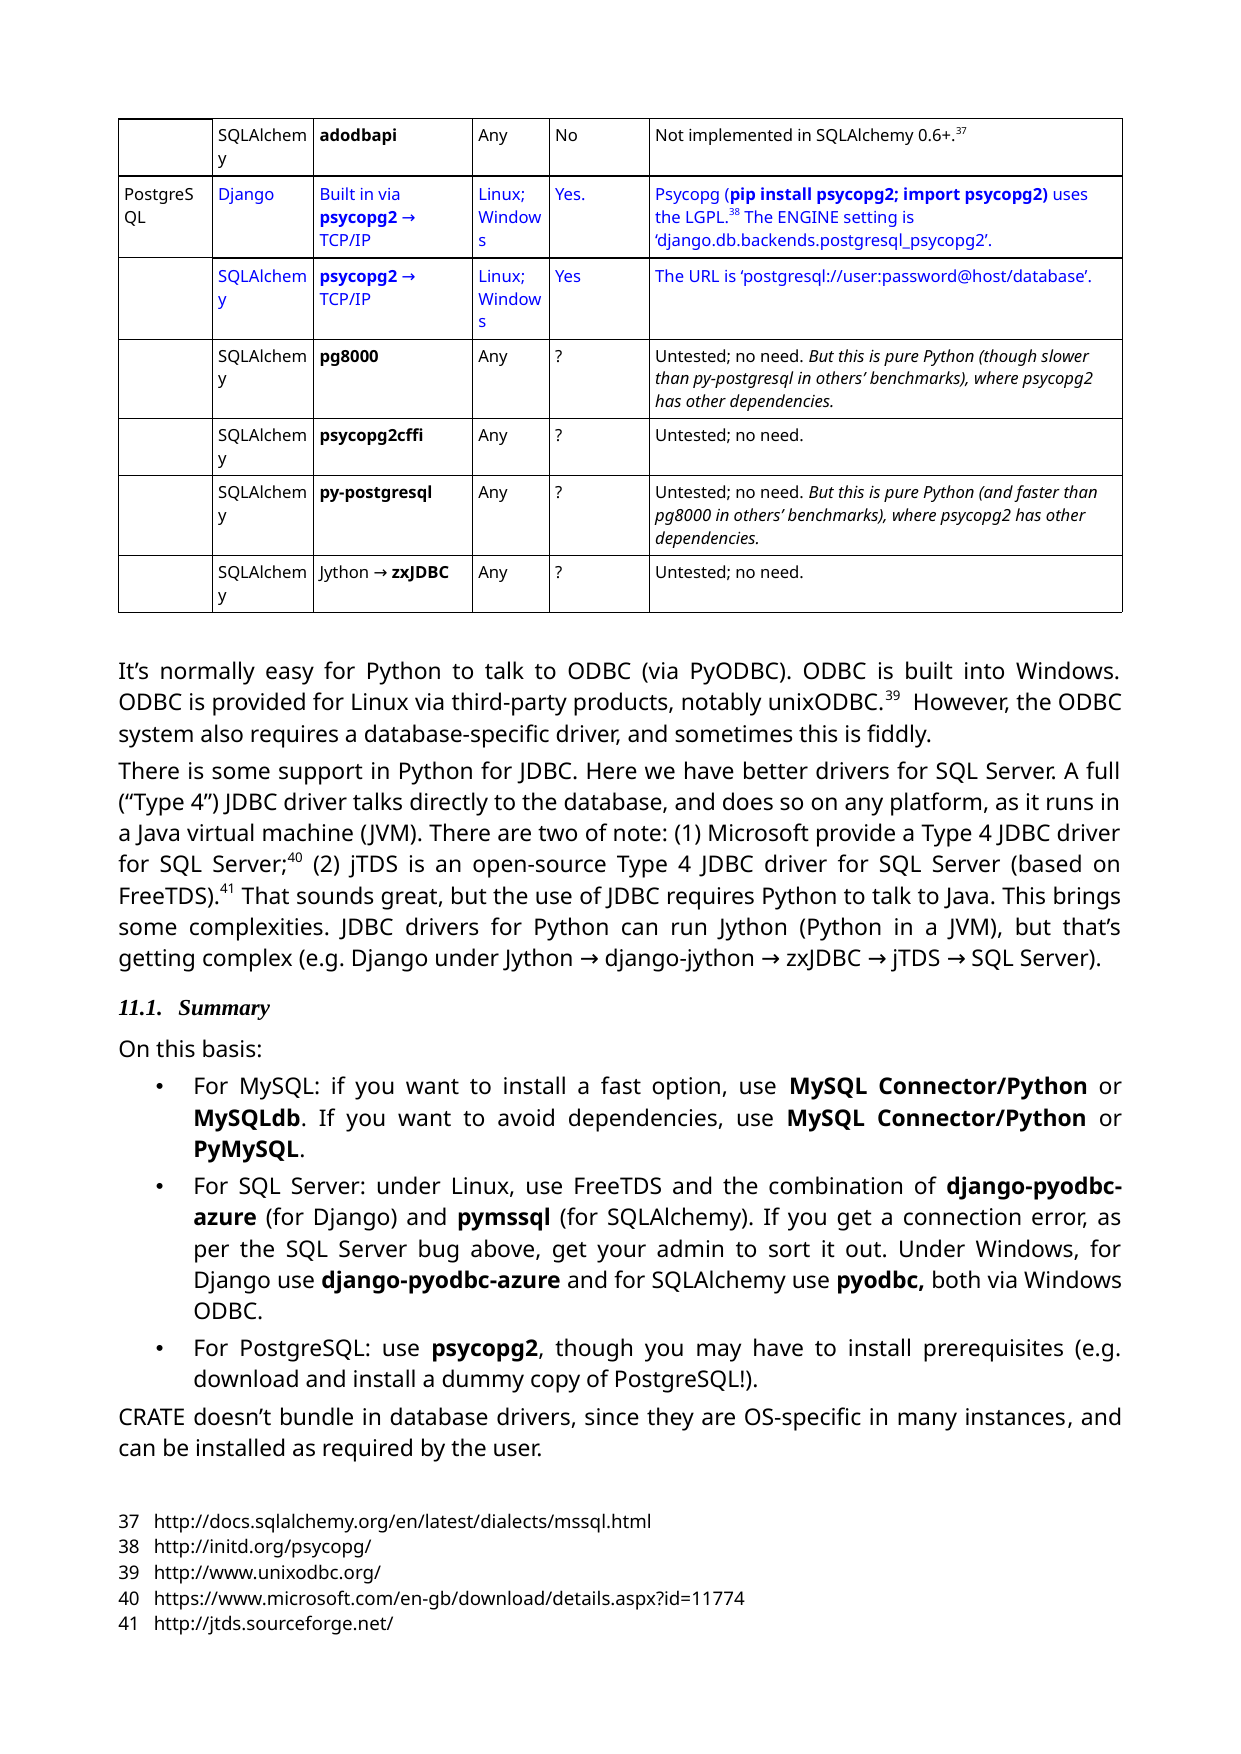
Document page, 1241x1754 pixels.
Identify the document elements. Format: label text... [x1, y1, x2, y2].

table_cell [119, 476, 212, 555]
list For PostgreSQL: use psycopg2, though you may have to install prerequisites (e.g. download and install a dummy copy of PostgreSQL!). [156, 1332, 1122, 1395]
text CRATE doesn’t bundle in database drivers, since they are OS-specific in many instances, and can be installed as required by the user. [118, 1401, 1122, 1463]
table_cell [119, 340, 212, 418]
table_cell Linux; Windows [473, 177, 549, 257]
table_cell ? [550, 476, 649, 555]
table_cell [119, 556, 212, 612]
table_cell Yes. [550, 177, 649, 257]
table_cell SQLAlchemy [213, 419, 313, 475]
table_cell Not implemented in SQLAlchemy 0.6+. [650, 119, 1122, 175]
table_cell [119, 120, 212, 175]
table_cell Linux; Windows [473, 259, 549, 338]
table_cell Any [473, 340, 549, 418]
table_cell PostgreSQL [119, 177, 212, 257]
table_cell Untested; no need. [650, 556, 1122, 612]
table_cell SQLAlchemy [213, 119, 313, 175]
table_cell Jython → zxJDBC [314, 556, 472, 612]
table_cell ? [550, 419, 649, 475]
text http://www.unixodbc.org/ [118, 1559, 1122, 1585]
table_cell [119, 258, 212, 338]
table_cell Yes [550, 259, 649, 338]
table_cell Django [213, 177, 313, 257]
table_cell SQLAlchemy [213, 259, 313, 338]
table_cell [119, 419, 212, 475]
table_cell Untested; no need. [650, 419, 1122, 475]
table_cell Any [473, 419, 549, 475]
table_cell Built in via psycopg2 → TCP/IP [314, 177, 472, 257]
table_cell Untested; no need. But this is pure Python (and faster than pg8000 in others’ benchmarks), where psycopg2 has other dependencies. [650, 476, 1122, 555]
list For MySQL: if you want to install a fast option, use MySQL Connector/Python or MySQLdb. If you want to avoid dependencies, use MySQL Connector/Python or PyMySQL. [156, 1070, 1122, 1164]
table_cell py-postgresql [314, 476, 472, 555]
table_cell Any [473, 556, 549, 612]
subtitle Summary [118, 994, 1122, 1021]
text It’s normally easy for Python to talk to ODBC (via PyODBC). ODBC is built into Windows. ODBC is provided for Linux via third-party products, notably unixODBC. However, the ODBC system also requires a database-specific driver, and sometimes this is fiddly. [118, 655, 1122, 749]
table_cell Any [473, 476, 549, 555]
table_cell No [550, 119, 649, 175]
table_cell Psycopg (pip install psycopg2; import psycopg2) uses the LGPL. The ENGINE setting is ‘django.db.backends.postgresql_psycopg2’. [650, 177, 1122, 257]
table_cell The URL is ‘postgresql://user:password@host/database’. [650, 259, 1122, 338]
table_cell Any [473, 119, 549, 175]
table_cell SQLAlchemy [213, 340, 313, 418]
text https://www.microsoft.com/en-gb/download/details.aspx?id=11774 [118, 1585, 1122, 1610]
list For SQL Server: under Linux, use FreeTDS and the combination of django-pyodbc-azure (for Django) and pymssql (for SQLAlchemy). If you get a connection error, as per the SQL Server bug above, get your admin to sort it out. Under Windows, for Django use django-pyodbc-azure and for SQLAlchemy use pyodbc, both via Windows ODBC. [156, 1170, 1122, 1326]
text http://jtds.sourceforge.net/ [118, 1610, 1122, 1636]
text On this basis: [118, 1033, 1122, 1064]
table_cell adodbapi [314, 119, 472, 175]
table_cell pg8000 [314, 340, 472, 418]
table_cell psycopg2 → TCP/IP [314, 259, 472, 338]
table_cell ? [550, 556, 649, 612]
table_cell ? [550, 340, 649, 418]
table_cell Untested; no need. But this is pure Python (though slower than py-postgresql in others’ benchmarks), where psycopg2 has other dependencies. [650, 340, 1122, 418]
table_cell SQLAlchemy [213, 476, 313, 555]
text There is some support in Python for JDBC. Here we have better drivers for SQL Server. A full (“Type 4”) JDBC driver talks directly to the database, and does so on any platform, as it runs in a Java virtual machine (JVM). There are two of note: (1) Microsoft provide a Type 4 JDBC driver for SQL Server; (2) jTDS is an open-source Type 4 JDBC driver for SQL Server (based on FreeTDS). That sounds great, but the use of JDBC requires Python to talk to Java. This brings some complexities. JDBC drivers for Python can run Jython (Python in a JVM), but that’s getting complex (e.g. Django under Jython → django-jython → zxJDBC → jTDS → SQL Server). [118, 755, 1122, 973]
table_cell psycopg2cffi [314, 419, 472, 475]
table_cell SQLAlchemy [213, 556, 313, 612]
